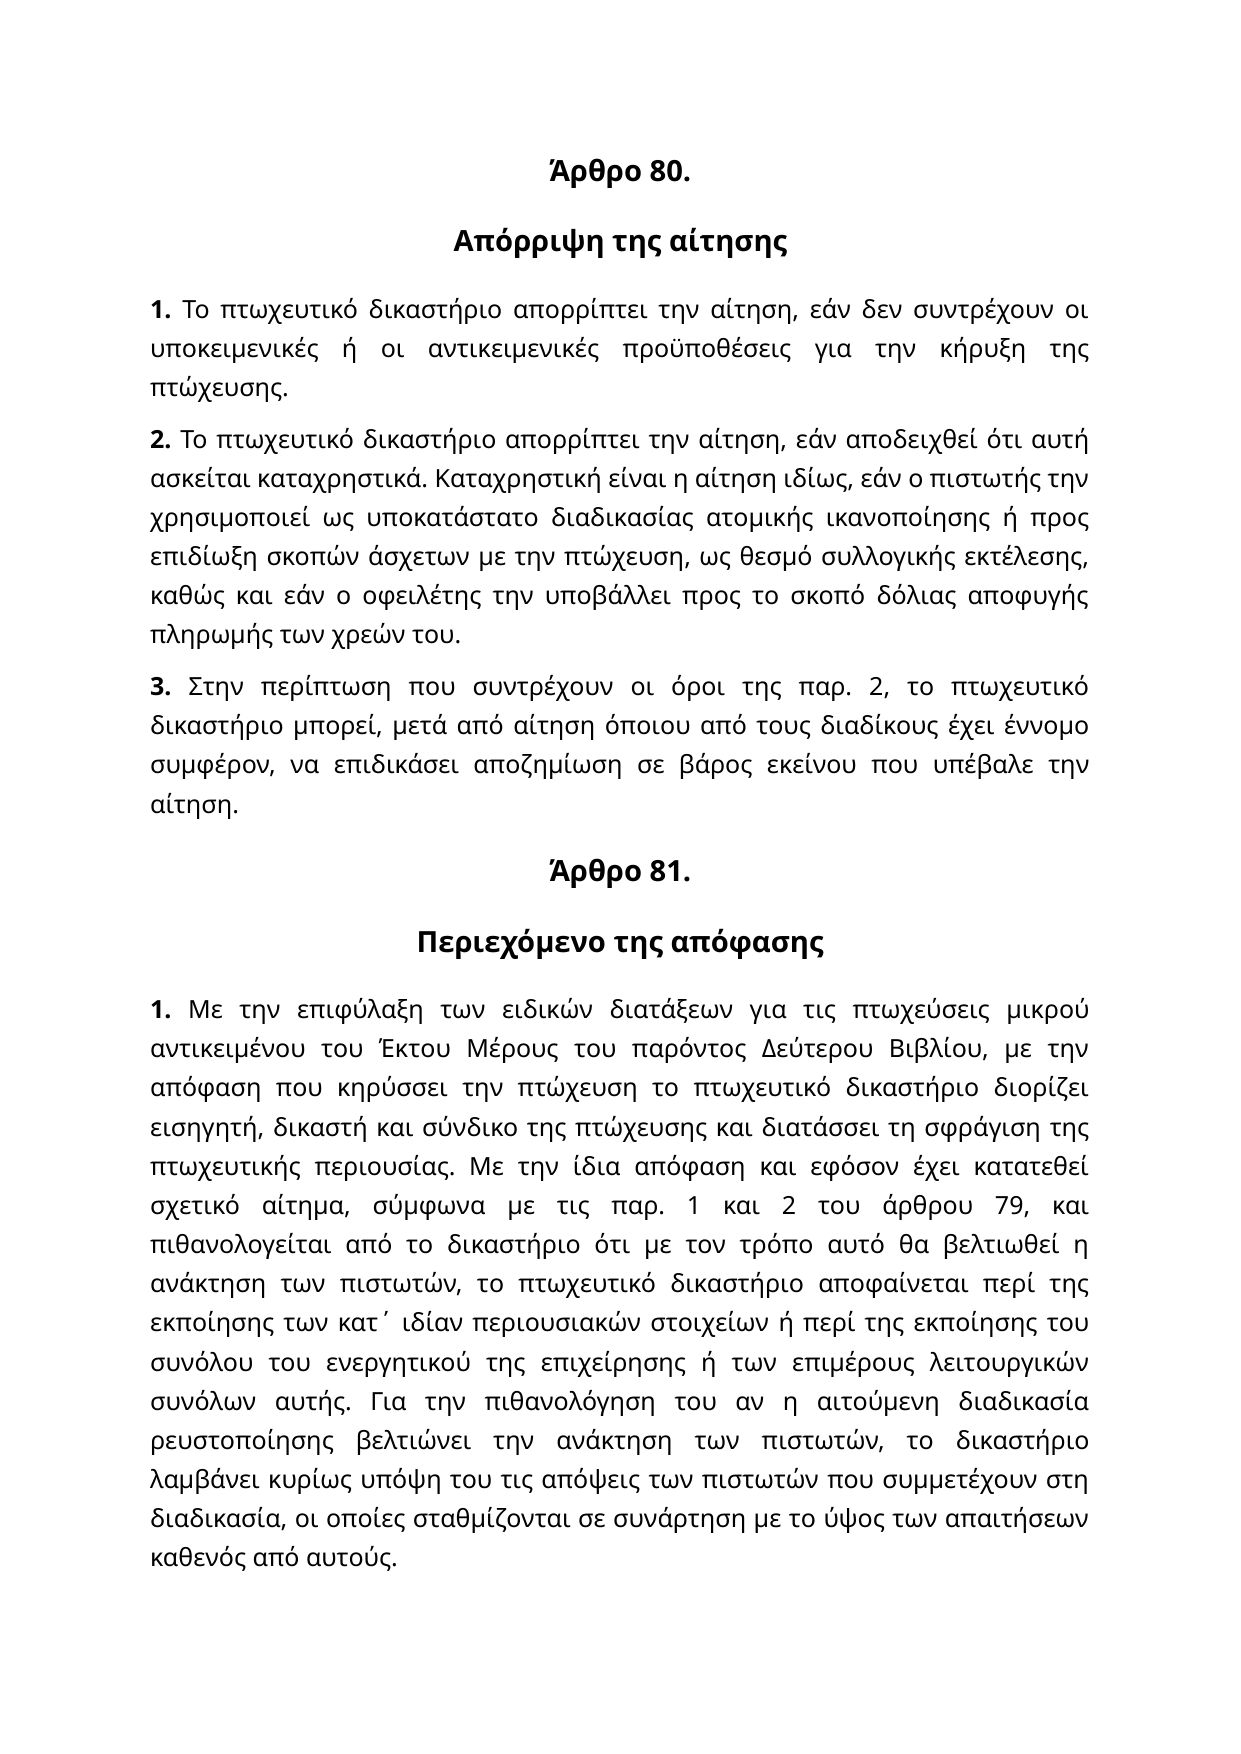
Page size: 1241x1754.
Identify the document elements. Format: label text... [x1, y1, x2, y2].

text 2. Το πτωχευτικό δικαστήριο απορρίπτει την αίτηση, εάν αποδειχθεί ότι αυτή ασκείται καταχρηστικά. Καταχρηστική είναι η αίτηση ιδίως, εάν ο πιστωτής την χρησιμοποιεί ως υποκατάστατο διαδικασίας ατομικής ικανοποίησης ή προς επιδίωξη σκοπών άσχετων με την πτώχευση, ως θεσμό συλλογικής εκτέλεσης, καθώς και εάν ο οφειλέτης την υποβάλλει προς το σκοπό δόλιας αποφυγής πληρωμής των χρεών του. [150, 421, 1090, 651]
text 1. Το πτωχευτικό δικαστήριο απορρίπτει την αίτηση, εάν δεν συντρέχουν οι υποκειμενικές ή οι αντικειμενικές προϋποθέσεις για την κήρυξη της πτώχευσης. [150, 291, 1090, 404]
text 3. Στην περίπτωση που συντρέχουν οι όροι της παρ. 2, το πτωχευτικό δικαστήριο μπορεί, μετά από αίτηση όποιου από τους διαδίκους έχει έννομο συμφέρον, να επιδικάσει αποζημίωση σε βάρος εκείνου που υπέβαλε την αίτηση. [150, 669, 1090, 820]
subtitle Περιεχόμενο της απόφασης [150, 921, 1090, 961]
subtitle Απόρριψη της αίτησης [150, 221, 1090, 260]
text 1. Με την επιφύλαξη των ειδικών διατάξεων για τις πτωχεύσεις μικρού αντικειμένου του Έκτου Μέρους του παρόντος Δεύτερου Βιβλίου, με την απόφαση που κηρύσσει την πτώχευση το πτωχευτικό δικαστήριο διορίζει εισηγητή, δικαστή και σύνδικο της πτώχευσης και διατάσσει τη σφράγιση της πτωχευτικής περιουσίας. Με την ίδια απόφαση και εφόσον έχει κατατεθεί σχετικό αίτημα, σύμφωνα με τις παρ. 1 και 2 του άρθρου 79, και πιθανολογείται από το δικαστήριο ότι με τον τρόπο αυτό θα βελτιωθεί η ανάκτηση των πιστωτών, το πτωχευτικό δικαστήριο αποφαίνεται περί της εκποίησης των κατ΄ ιδίαν περιουσιακών στοιχείων ή περί της εκποίησης του συνόλου του ενεργητικού της επιχείρησης ή των επιμέρους λειτουργικών συνόλων αυτής. Για την πιθανολόγηση του αν η αιτούμενη διαδικασία ρευστοποίησης βελτιώνει την ανάκτηση των πιστωτών, το δικαστήριο λαμβάνει κυρίως υπόψη του τις απόψεις των πιστωτών που συμμετέχουν στη διαδικασία, οι οποίες σταθμίζονται σε συνάρτηση με το ύψος των απαιτήσεων καθενός από αυτούς. [150, 992, 1090, 1574]
subtitle Άρθρο 81. [150, 850, 1090, 890]
subtitle Άρθρο 80. [150, 150, 1090, 190]
